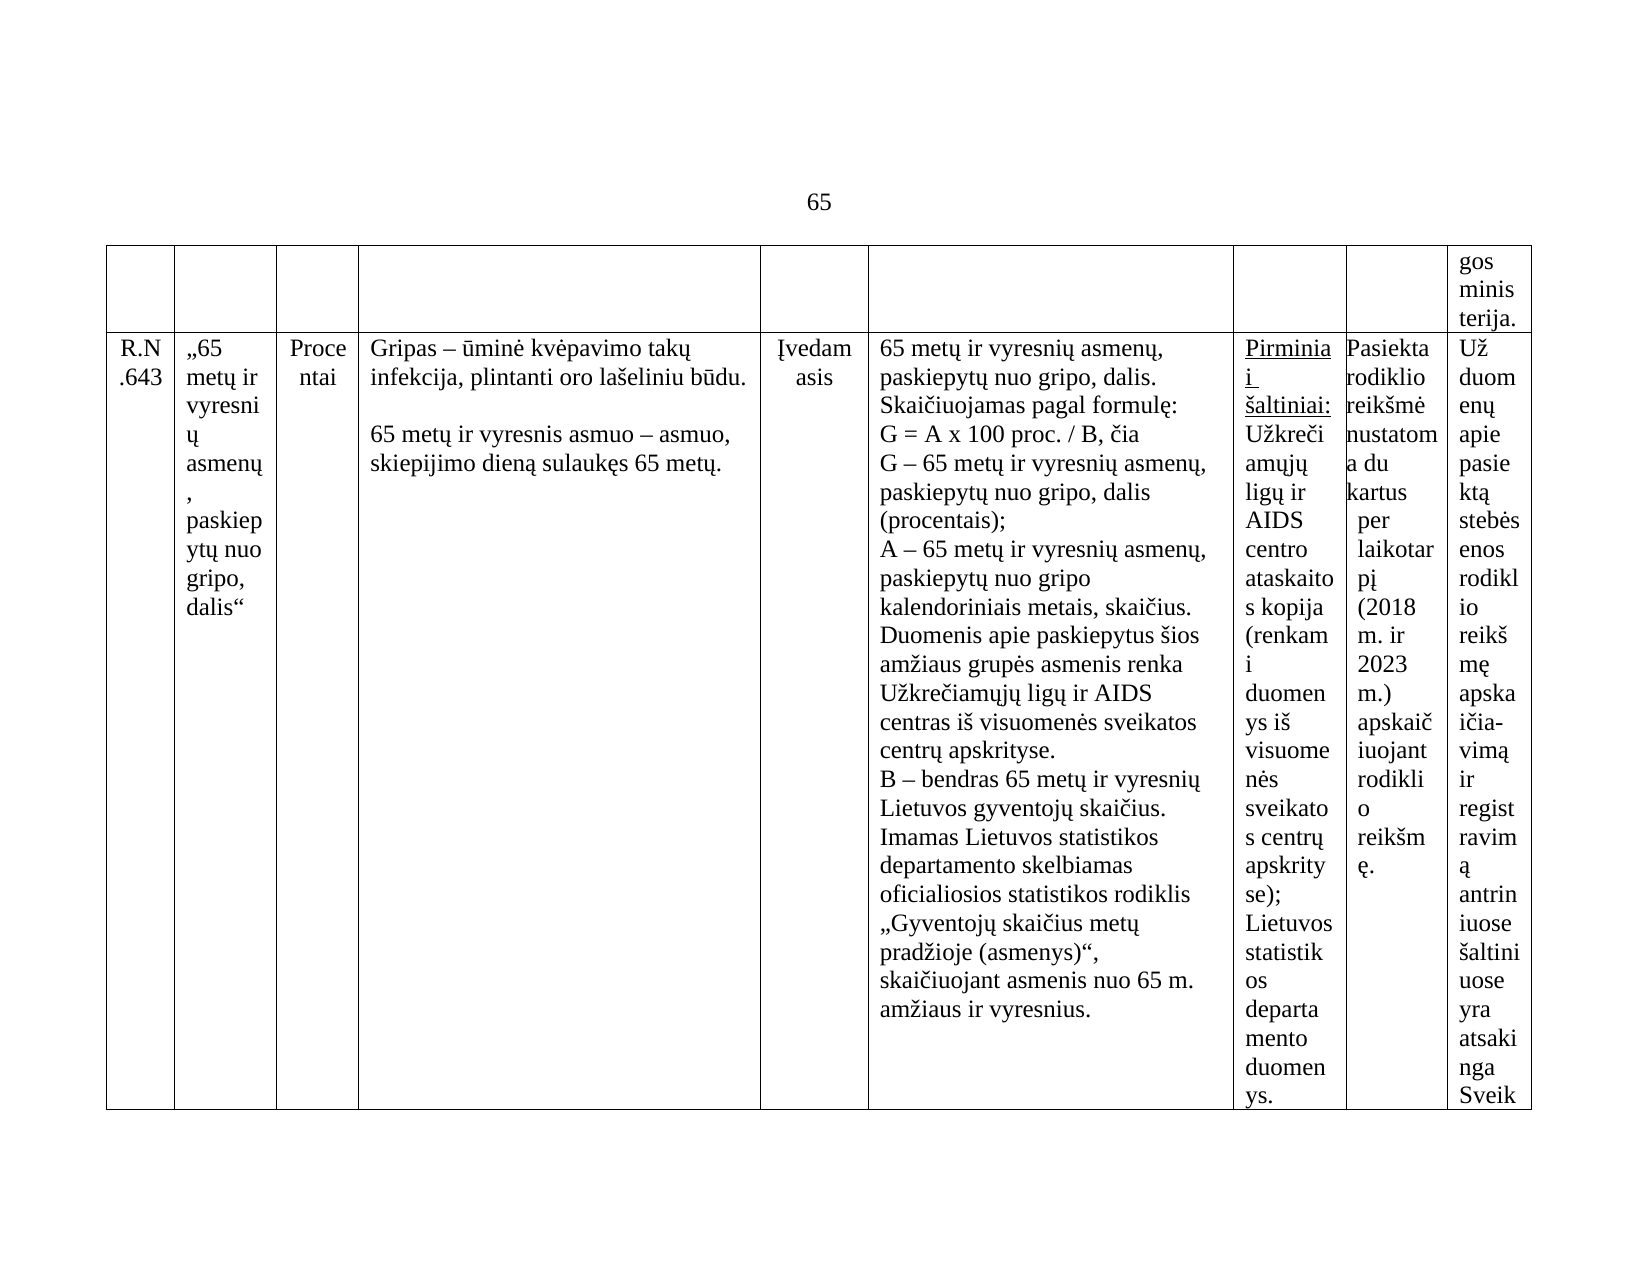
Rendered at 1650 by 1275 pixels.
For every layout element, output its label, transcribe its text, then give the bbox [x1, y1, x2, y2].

table_cell Pirminiai šaltiniai: Užkrečiamųjų ligų ir AIDS centro ataskaitos kopija (renkami duomenys iš visuomenės sveikatos centrų apskrityse); Lietuvos statistikos departamento duomenys. [1234, 333, 1346, 1109]
table_cell [1347, 246, 1447, 332]
table_cell [277, 246, 358, 332]
table_cell Pasiekta rodiklio reikšmė nustatoma du kartus per laikotarpį (2018 m. ir 2023 m.) apskaičiuojant rodiklio reikšmę. [1347, 333, 1447, 1109]
table_cell [359, 246, 760, 332]
table_cell „65 metų ir vyresnių asmenų, paskiepytų nuo gripo, dalis“ [175, 333, 276, 1109]
table_cell gos ministerija. [1448, 246, 1531, 332]
table_cell Gripas – ūminė kvėpavimo takų infekcija, plintanti oro lašeliniu būdu. 65 metų ir vyresnis asmuo – asmuo, skiepijimo dieną sulaukęs 65 metų. [359, 333, 760, 1109]
table_cell [175, 246, 276, 332]
table_cell R.N.643 [107, 333, 174, 1109]
table_cell [107, 246, 174, 332]
table_cell 65 metų ir vyresnių asmenų, paskiepytų nuo gripo, dalis. Skaičiuojamas pagal formulę: G = A x 100 proc. / B, čia G – 65 metų ir vyresnių asmenų, paskiepytų nuo gripo, dalis (procentais); A – 65 metų ir vyresnių asmenų, paskiepytų nuo gripo kalendoriniais metais, skaičius. Duomenis apie paskiepytus šios amžiaus grupės asmenis renka Užkrečiamųjų ligų ir AIDS centras iš visuomenės sveikatos centrų apskrityse. B – bendras 65 metų ir vyresnių Lietuvos gyventojų skaičius. Imamas Lietuvos statistikos departamento skelbiamas oficialiosios statistikos rodiklis „Gyventojų skaičius metų pradžioje (asmenys)“, skaičiuojant asmenis nuo 65 m. amžiaus ir vyresnius. [869, 333, 1233, 1109]
table_cell [869, 246, 1233, 332]
table_cell Už duomenų apie pasiektą stebėsenos rodiklio reikšmę apskaičia-vimą ir registravimą antriniuose šaltiniuose yra atsakinga Sveik [1448, 333, 1531, 1109]
table_cell [761, 246, 868, 332]
table_cell Įvedamasis [761, 333, 868, 1109]
table_cell Procentai [277, 333, 358, 1109]
table_cell [1234, 246, 1346, 332]
